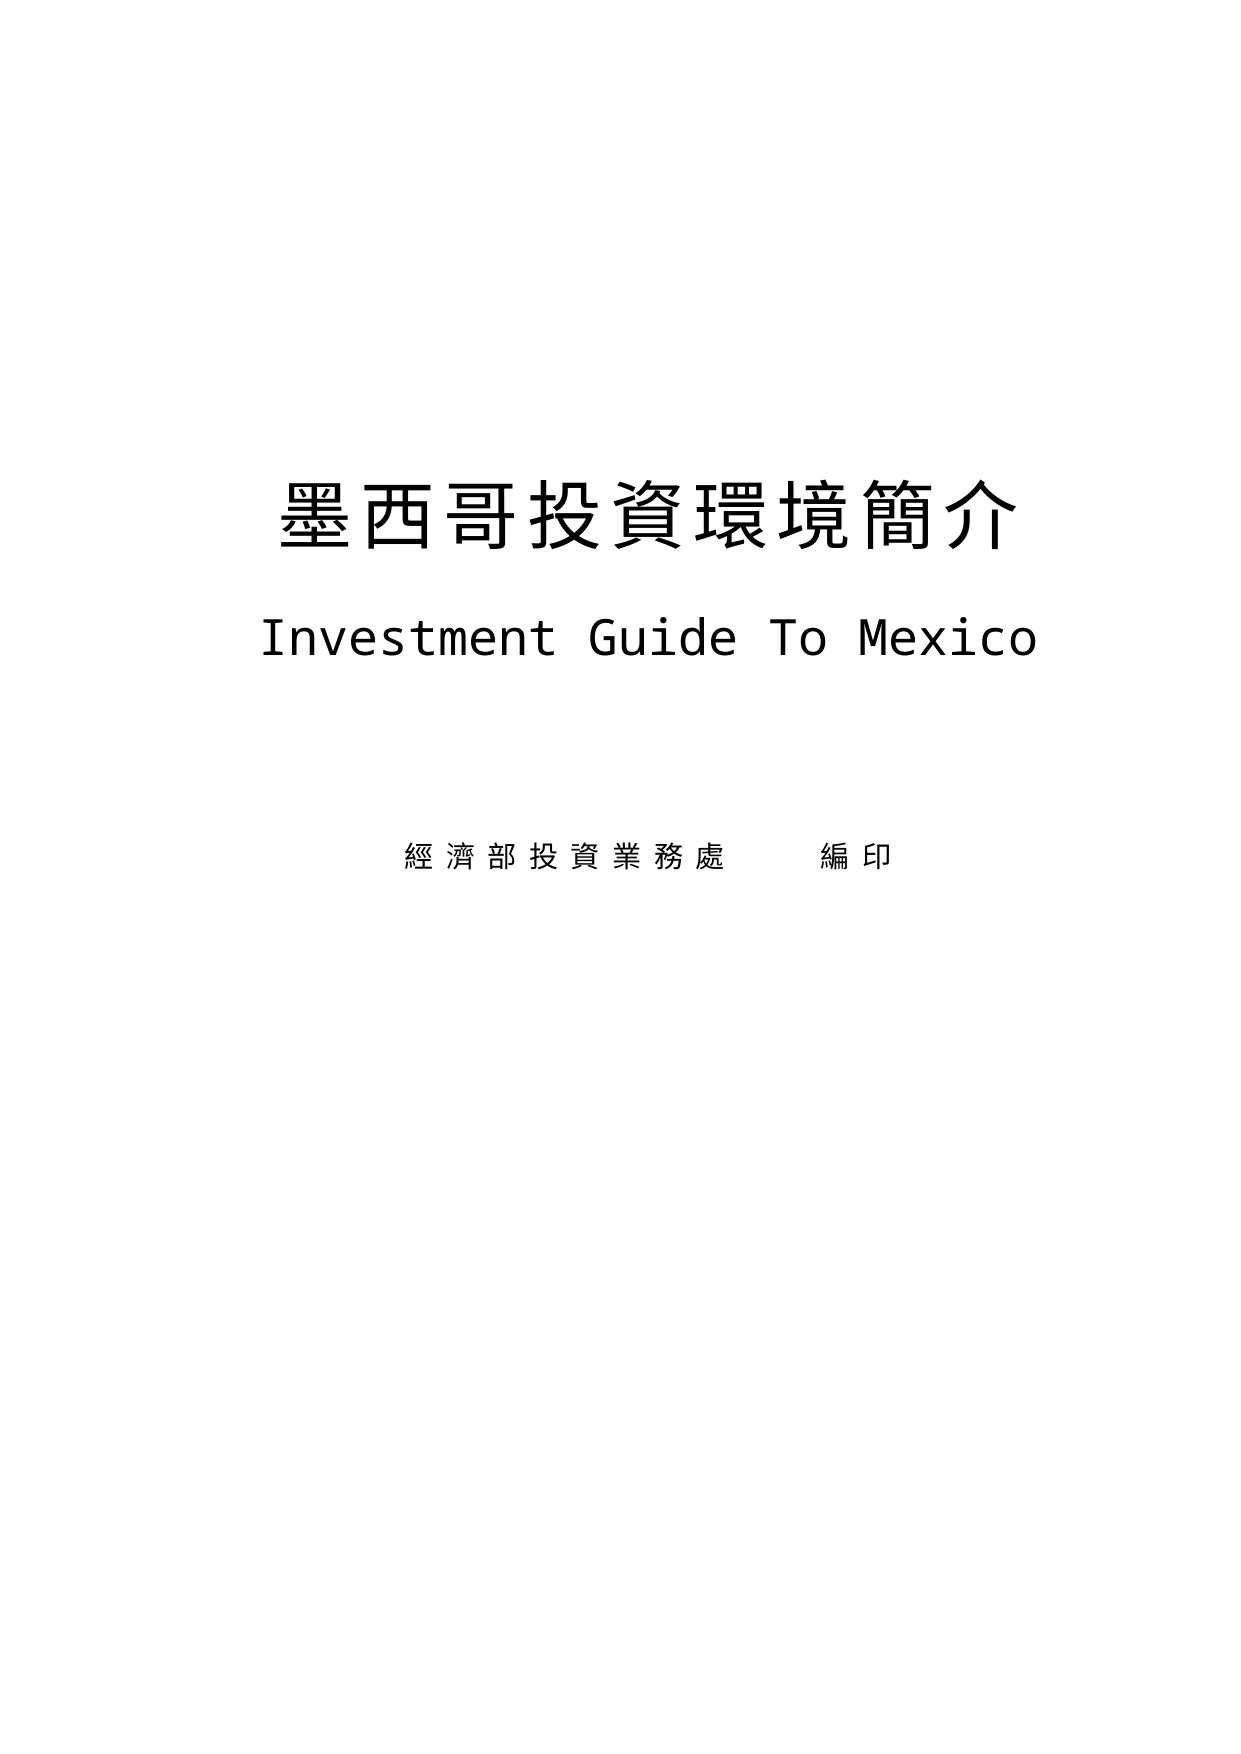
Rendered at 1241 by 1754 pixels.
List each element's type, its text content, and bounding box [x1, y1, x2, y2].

table_cell 經濟部投資業務處 編印 [183, 688, 1074, 1525]
table_header [183, 250, 1074, 385]
table_cell 墨西哥投資環境簡介 Investment Guide To Mexico [183, 385, 1074, 688]
